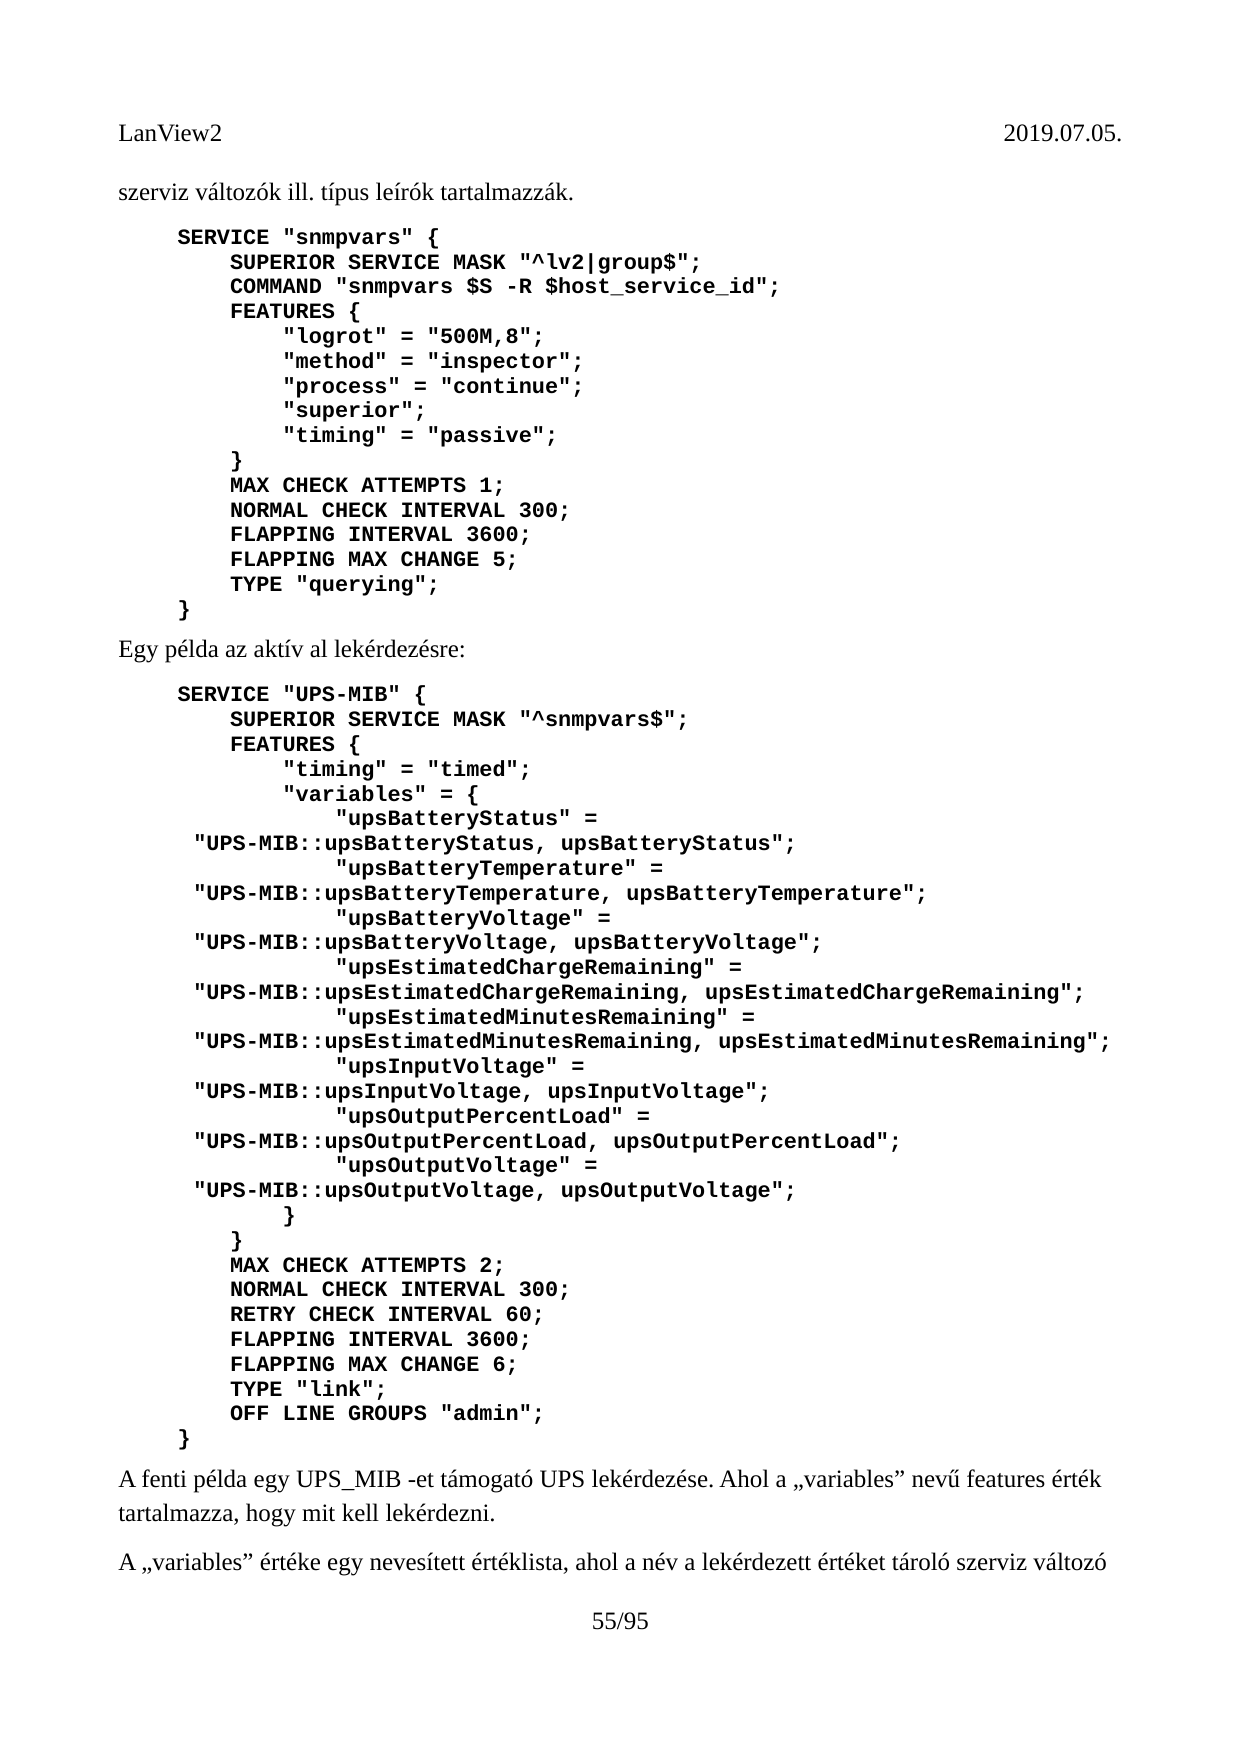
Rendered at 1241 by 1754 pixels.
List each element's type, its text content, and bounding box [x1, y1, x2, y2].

text "UPS-MIB::upsEstimatedChargeRemaining, upsEstimatedChargeRemaining"; "upsEstimatedMinutesRemaining" = [177, 981, 1122, 1031]
text "UPS-MIB::upsOutputPercentLoad, upsOutputPercentLoad"; "upsOutputVoltage" = [177, 1130, 1122, 1179]
text "UPS-MIB::upsInputVoltage, upsInputVoltage"; "upsOutputPercentLoad" = [177, 1080, 1122, 1130]
text "UPS-MIB::upsEstimatedMinutesRemaining, upsEstimatedMinutesRemaining"; "upsInputVoltage" = [177, 1031, 1122, 1080]
text SERVICE "UPS-MIB" { SUPERIOR SERVICE MASK "^snmpvars$"; FEATURES { "timing" = "timed"; "variables" = { "upsBatteryStatus" = [177, 684, 1122, 832]
text A „variables” értéke egy nevesített értéklista, ahol a név a lekérdezett értéket tároló szerviz változó [118, 1547, 1122, 1576]
text szerviz változók ill. típus leírók tartalmazzák. [118, 177, 1122, 206]
text A fenti példa egy UPS_MIB -et támogató UPS lekérdezése. Ahol a „variables” nevű features érték tartalmazza, hogy mit kell lekérdezni. [118, 1464, 1122, 1527]
text SERVICE "snmpvars" { SUPERIOR SERVICE MASK "^lv2|group$"; COMMAND "snmpvars $S -R $host_service_id"; FEATURES { "logrot" = "500M,8"; "method" = "inspector"; "process" = "continue"; "superior"; "timing" = "passive"; } MAX CHECK ATTEMPTS 1; NORMAL CHECK INTERVAL 300; FLAPPING INTERVAL 3600; FLAPPING MAX CHANGE 5; TYPE "querying"; } [177, 226, 1122, 623]
text "UPS-MIB::upsBatteryStatus, upsBatteryStatus"; "upsBatteryTemperature" = [177, 832, 1122, 882]
text "UPS-MIB::upsOutputVoltage, upsOutputVoltage"; } } MAX CHECK ATTEMPTS 2; NORMAL CHECK INTERVAL 300; RETRY CHECK INTERVAL 60; FLAPPING INTERVAL 3600; FLAPPING MAX CHANGE 6; TYPE "link"; OFF LINE GROUPS "admin"; } [177, 1179, 1122, 1452]
text "UPS-MIB::upsBatteryVoltage, upsBatteryVoltage"; "upsEstimatedChargeRemaining" = [177, 932, 1122, 981]
text Egy példa az aktív al lekérdezésre: [118, 634, 1122, 663]
text "UPS-MIB::upsBatteryTemperature, upsBatteryTemperature"; "upsBatteryVoltage" = [177, 882, 1122, 932]
